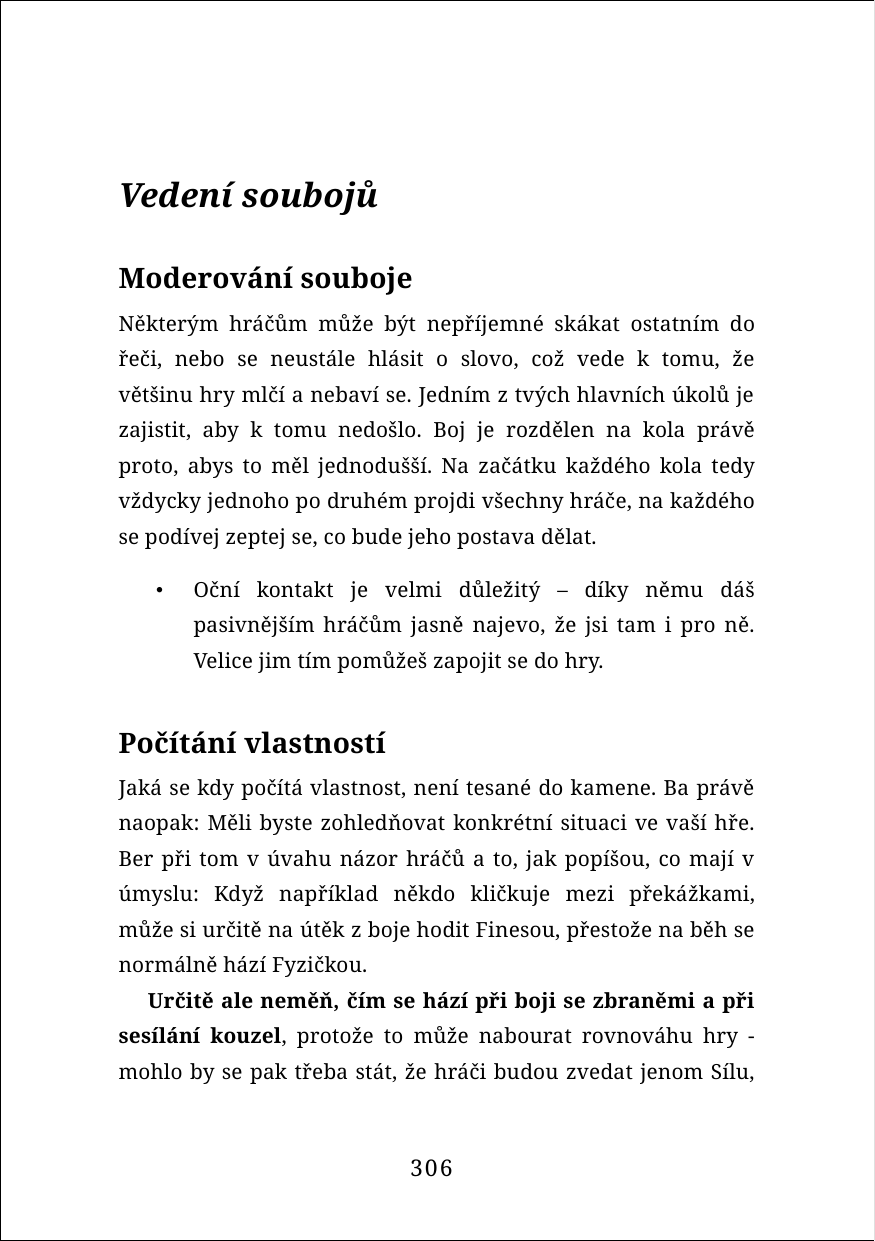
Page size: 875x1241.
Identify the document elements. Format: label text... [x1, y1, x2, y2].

text Jaká se kdy počítá vlastnost, není tesané do kamene. Ba právě naopak: Měli byste zohledňovat konkrétní situaci ve vaší hře. Ber při tom v úvahu názor hráčů a to, jak popíšou, co mají v úmyslu: Když například někdo kličkuje mezi překážkami, může si určitě na útěk z boje hodit Finesou, přestože na běh se normálně hází Fyzičkou. Určitě ale neměň, čím se hází při boji se zbraněmi a při sesílání kouzel, protože to může nabourat rovnováhu hry - mohlo by se pak třeba stát, že hráči budou zvedat jenom Sílu, [118, 773, 756, 1086]
subtitle Počítání vlastností [118, 723, 756, 761]
text Některým hráčům může být nepříjemné skákat ostatním do řeči, nebo se neustále hlásit o slovo, což vede k tomu, že většinu hry mlčí a nebaví se. Jedním z tvých hlavních úkolů je zajistit, aby k tomu nedošlo. Boj je rozdělen na kola právě proto, abys to měl jednodušší. Na začátku každého kola tedy vždycky jednoho po druhém projdi všechny hráče, na každého se podívej zeptej se, co bude jeho postava dělat. [118, 309, 756, 550]
subtitle Vedení soubojů [118, 172, 756, 217]
subtitle Moderování souboje [118, 258, 756, 297]
list Oční kontakt je velmi důležitý – díky němu dáš pasivnějším hráčům jasně najevo, že jsi tam i pro ně. Velice jim tím pomůžeš zapojit se do hry. [156, 575, 756, 674]
